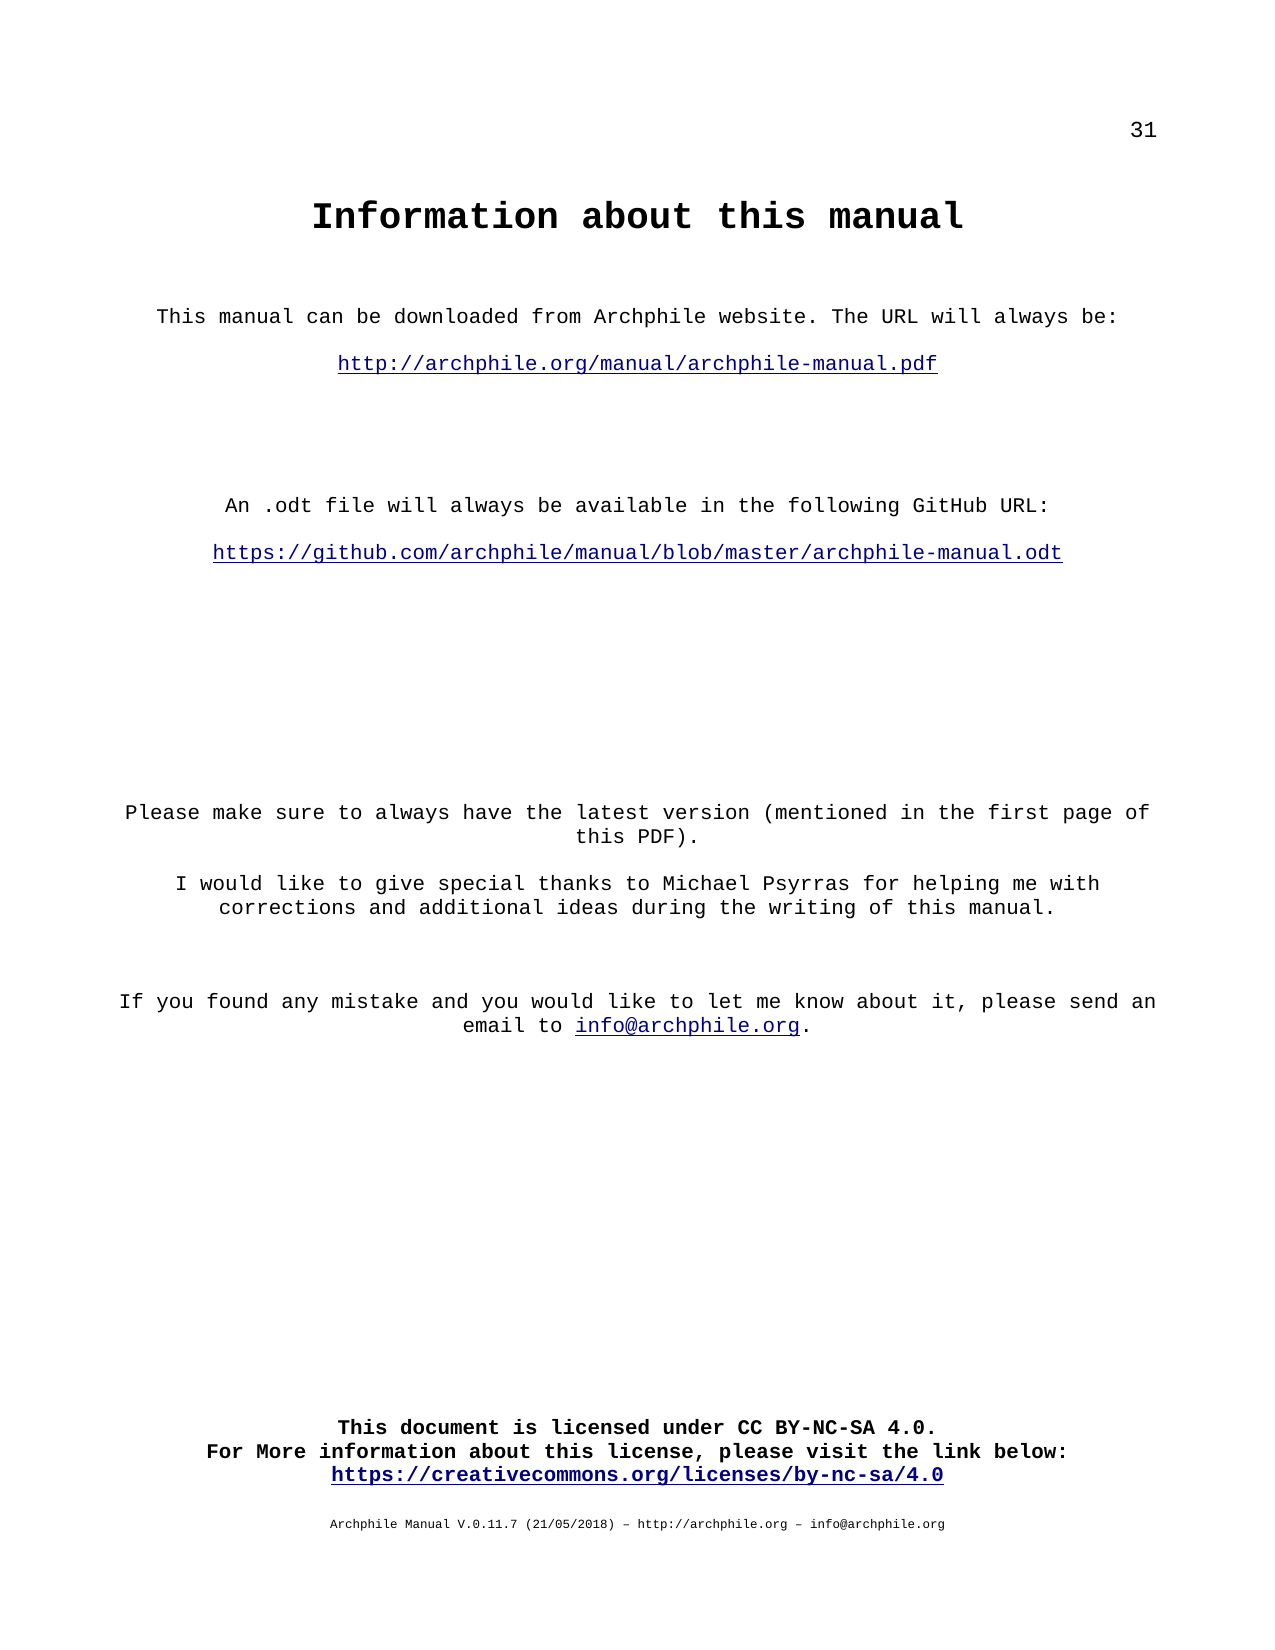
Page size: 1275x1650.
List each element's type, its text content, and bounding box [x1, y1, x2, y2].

text This document is licensed under CC BY-NC-SA 4.0. [118, 1417, 1157, 1441]
text Information about this manual [118, 197, 1157, 240]
text https://github.com/archphile/manual/blob/master/archphile-manual.odt [118, 542, 1157, 566]
text If you found any mistake and you would like to let me know about it, please send an email to info@archphile.org. [118, 992, 1157, 1039]
text Please make sure to always have the latest version (mentioned in the first page of this PDF). [118, 802, 1157, 850]
text This manual can be downloaded from Archphile website. The URL will always be: [118, 306, 1157, 329]
text http://archphile.org/manual/archphile-manual.pdf [118, 353, 1157, 377]
text https://creativecommons.org/licenses/by-nc-sa/4.0 [118, 1464, 1157, 1488]
text An .odt file will always be available in the following GitHub URL: [118, 495, 1157, 519]
text I would like to give special thanks to Michael Psyrras for helping me with corrections and additional ideas during the writing of this manual. [118, 873, 1157, 921]
text For More information about this license, please visit the link below: [118, 1441, 1157, 1464]
